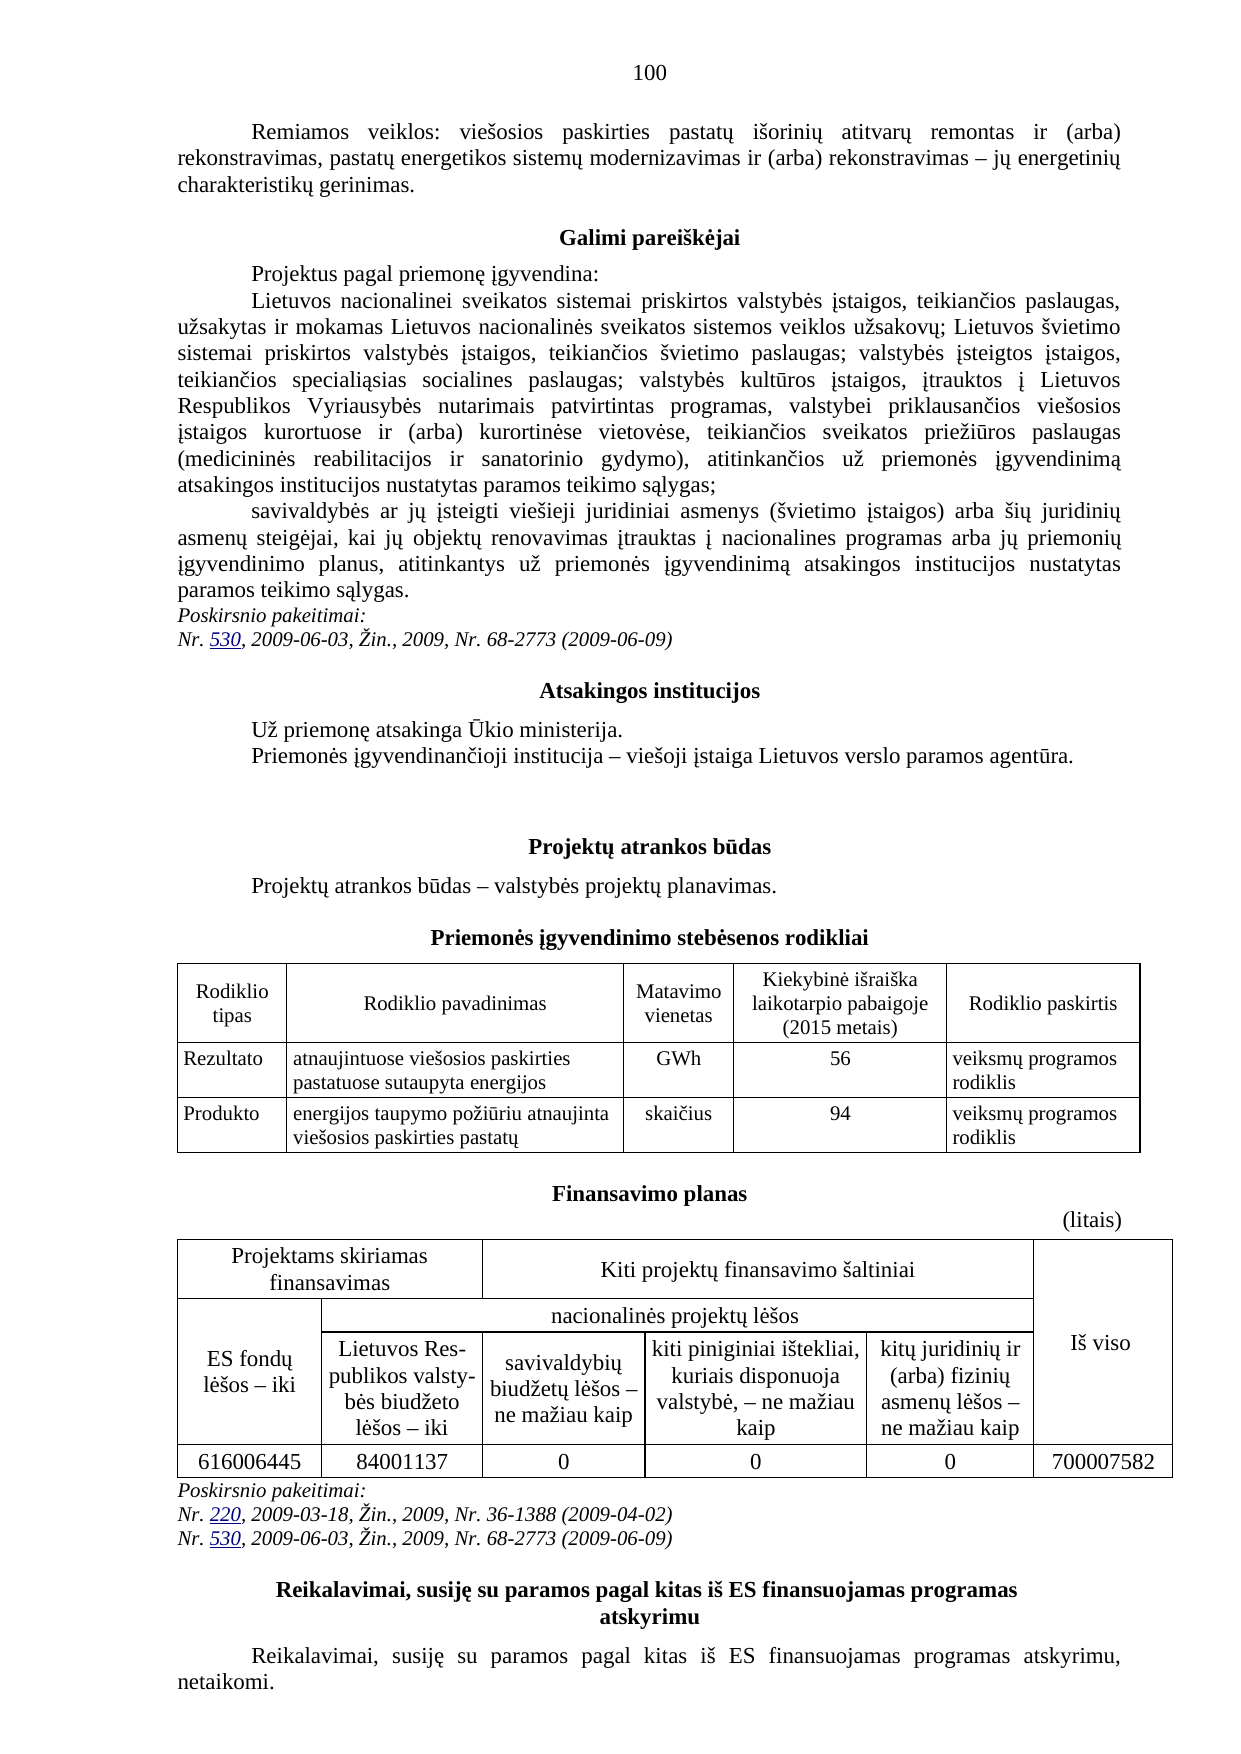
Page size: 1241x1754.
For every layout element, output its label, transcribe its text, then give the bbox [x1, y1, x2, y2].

table_cell 0 [646, 1445, 866, 1477]
table_header Rodiklio tipas [178, 964, 286, 1042]
text Poskirsnio pakeitimai: [177, 603, 1122, 627]
text Priemonės įgyvendinimo stebėsenos rodikliai [177, 924, 1122, 951]
table_cell 0 [867, 1445, 1033, 1477]
table_header Iš viso [1034, 1240, 1172, 1444]
table_cell atnaujintuose viešosios paskirties pastatuose sutaupyta energijos [287, 1043, 623, 1097]
table_cell kitų juridinių ir (arba) fizinių asmenų lėšos – ne mažiau kaip [867, 1333, 1033, 1444]
table_cell kiti piniginiai ištekliai, kuriais disponuoja valstybė, – ne mažiau kaip [646, 1333, 866, 1444]
table_cell savivaldybių biudžetų lėšos – ne mažiau kaip [483, 1333, 644, 1444]
text Lietuvos nacionalinei sveikatos sistemai priskirtos valstybės įstaigos, teikiančios paslaugas, užsakytas ir mokamas Lietuvos nacionalinės sveikatos sistemos veiklos užsakovų; Lietuvos švietimo sistemai priskirtos valstybės įstaigos, teikiančios švietimo paslaugas; valstybės įsteigtos įstaigos, teikiančios specialiąsias socialines paslaugas; valstybės kultūros įstaigos, įtrauktos į Lietuvos Respublikos Vyriausybės nutarimais patvirtintas programas, valstybei priklausančios viešosios įstaigos kurortuose ir (arba) kurortinėse vietovėse, teikiančios sveikatos priežiūros paslaugas (medicininės reabilitacijos ir sanatorinio gydymo), atitinkančios už priemonės įgyvendinimą atsakingos institucijos nustatytas paramos teikimo sąlygas; [177, 287, 1122, 497]
text Priemonės įgyvendinančioji institucija – viešoji įstaiga Lietuvos verslo paramos agentūra. [177, 743, 1122, 769]
text Nr. 530, 2009-06-03, Žin., 2009, Nr. 68-2773 (2009-06-09) [177, 1526, 1122, 1550]
text Už priemonę atsakinga Ūkio ministerija. [177, 716, 1122, 743]
table_header Matavimo vienetas [624, 964, 733, 1042]
text Remiamos veiklos: viešosios paskirties pastatų išorinių atitvarų remontas ir (arba) rekonstravimas, pastatų energetikos sistemų modernizavimas ir (arba) rekonstravimas – jų energetinių charakteristikų gerinimas. [177, 118, 1122, 197]
table_cell skaičius [624, 1098, 733, 1152]
table_cell GWh [624, 1043, 733, 1097]
text Atsakingos institucijos [177, 677, 1122, 704]
table_cell energijos taupymo požiūriu atnaujinta viešosios paskirties pastatų [287, 1098, 623, 1152]
table_cell Lietuvos Res­publikos valsty­bės biudžeto lėšos – iki [322, 1333, 482, 1444]
text (litais) [177, 1206, 1122, 1232]
table_cell veiksmų programos rodiklis [947, 1043, 1139, 1097]
table_header Rodiklio pavadinimas [287, 964, 623, 1042]
table_cell veiksmų programos rodiklis [947, 1098, 1139, 1152]
text Finansavimo planas [177, 1180, 1122, 1206]
table_cell 0 [483, 1445, 644, 1477]
table_header Projektams skiriamas finansavimas [178, 1240, 482, 1298]
table_cell 84001137 [322, 1445, 482, 1477]
text Projektus pagal priemonę įgyvendina: [177, 260, 1122, 287]
text Nr. 530, 2009-06-03, Žin., 2009, Nr. 68-2773 (2009-06-09) [177, 627, 1122, 651]
table_cell 616006445 [178, 1445, 321, 1477]
table_cell 94 [734, 1098, 946, 1152]
table_cell ES fondų lėšos – iki [178, 1299, 321, 1444]
text Galimi pareiškėjai [177, 223, 1122, 250]
table_cell Rezultato [178, 1043, 286, 1097]
text Projektų atrankos būdas – valstybės projektų planavimas. [177, 872, 1122, 898]
table_header Kiti projektų finansavimo šaltiniai [483, 1240, 1033, 1298]
text savivaldybės ar jų įsteigti viešieji juridiniai asmenys (švietimo įstaigos) arba šių juridinių asmenų steigėjai, kai jų objektų renovavimas įtrauktas į nacionalines programas arba jų priemonių įgyvendinimo planus, atitinkantys už priemonės įgyvendinimą atsakingos institucijos nustatytas paramos teikimo sąlygas. [177, 497, 1122, 603]
table_cell 56 [734, 1043, 946, 1097]
table_cell 700007582 [1034, 1445, 1172, 1477]
table_cell nacionalinės projektų lėšos [322, 1299, 1033, 1331]
text Projektų atrankos būdas [177, 833, 1122, 859]
text Poskirsnio pakeitimai: [177, 1478, 1122, 1502]
table_cell Produkto [178, 1098, 286, 1152]
text Nr. 220, 2009-03-18, Žin., 2009, Nr. 36-1388 (2009-04-02) [177, 1502, 1122, 1526]
text Reikalavimai, susiję su paramos pagal kitas iš ES finansuojamas programas atskyrimu [177, 1577, 1122, 1629]
text Reikalavimai, susiję su paramos pagal kitas iš ES finansuojamas programas atskyrimu, netaikomi. [177, 1642, 1122, 1694]
table_header Kiekybinė išraiška laikotarpio pabaigoje (2015 metais) [734, 964, 946, 1042]
table_header Rodiklio paskirtis [947, 964, 1139, 1042]
